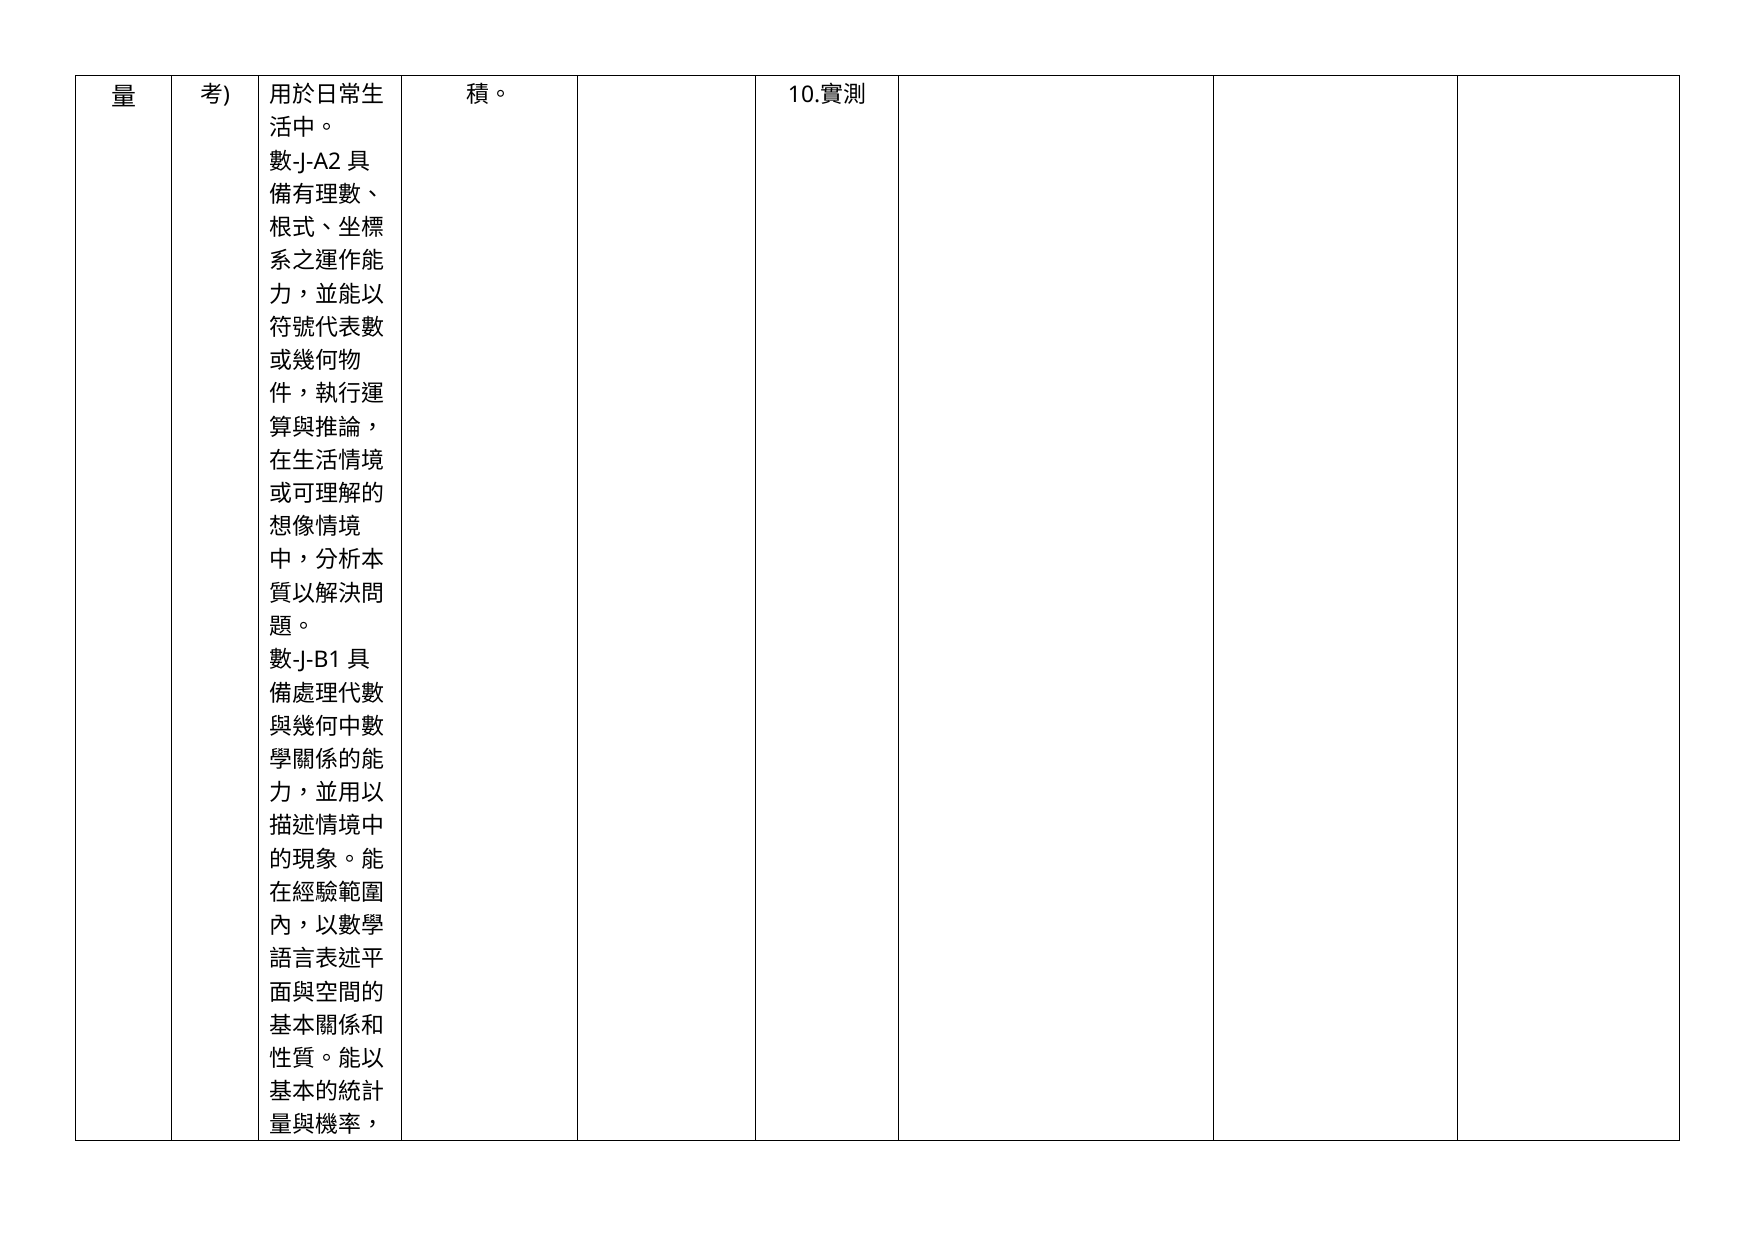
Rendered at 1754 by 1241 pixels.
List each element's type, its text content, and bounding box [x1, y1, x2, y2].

table_cell 積。 [402, 76, 577, 1139]
table_cell [1458, 76, 1679, 1139]
table_cell 10.實測 [756, 76, 898, 1139]
table_cell [1214, 76, 1457, 1139]
table_cell [899, 76, 1213, 1139]
table_cell 考) [172, 76, 258, 1139]
table_cell [578, 76, 755, 1139]
table_cell 用於日常生活中。 數-J-A2 具備有理數、根式、坐標系之運作能力，並能以符號代表數或幾何物件，執行運算與推論，在生活情境或可理解的想像情境中，分析本質以解決問題。 數-J-B1 具備處理代數與幾何中數學關係的能力，並用以描述情境中的現象。能在經驗範圍內，以數學語言表述平面與空間的基本關係和性質。能以基本的統計量與機率， [259, 76, 401, 1139]
table_cell 量 [76, 76, 171, 1139]
